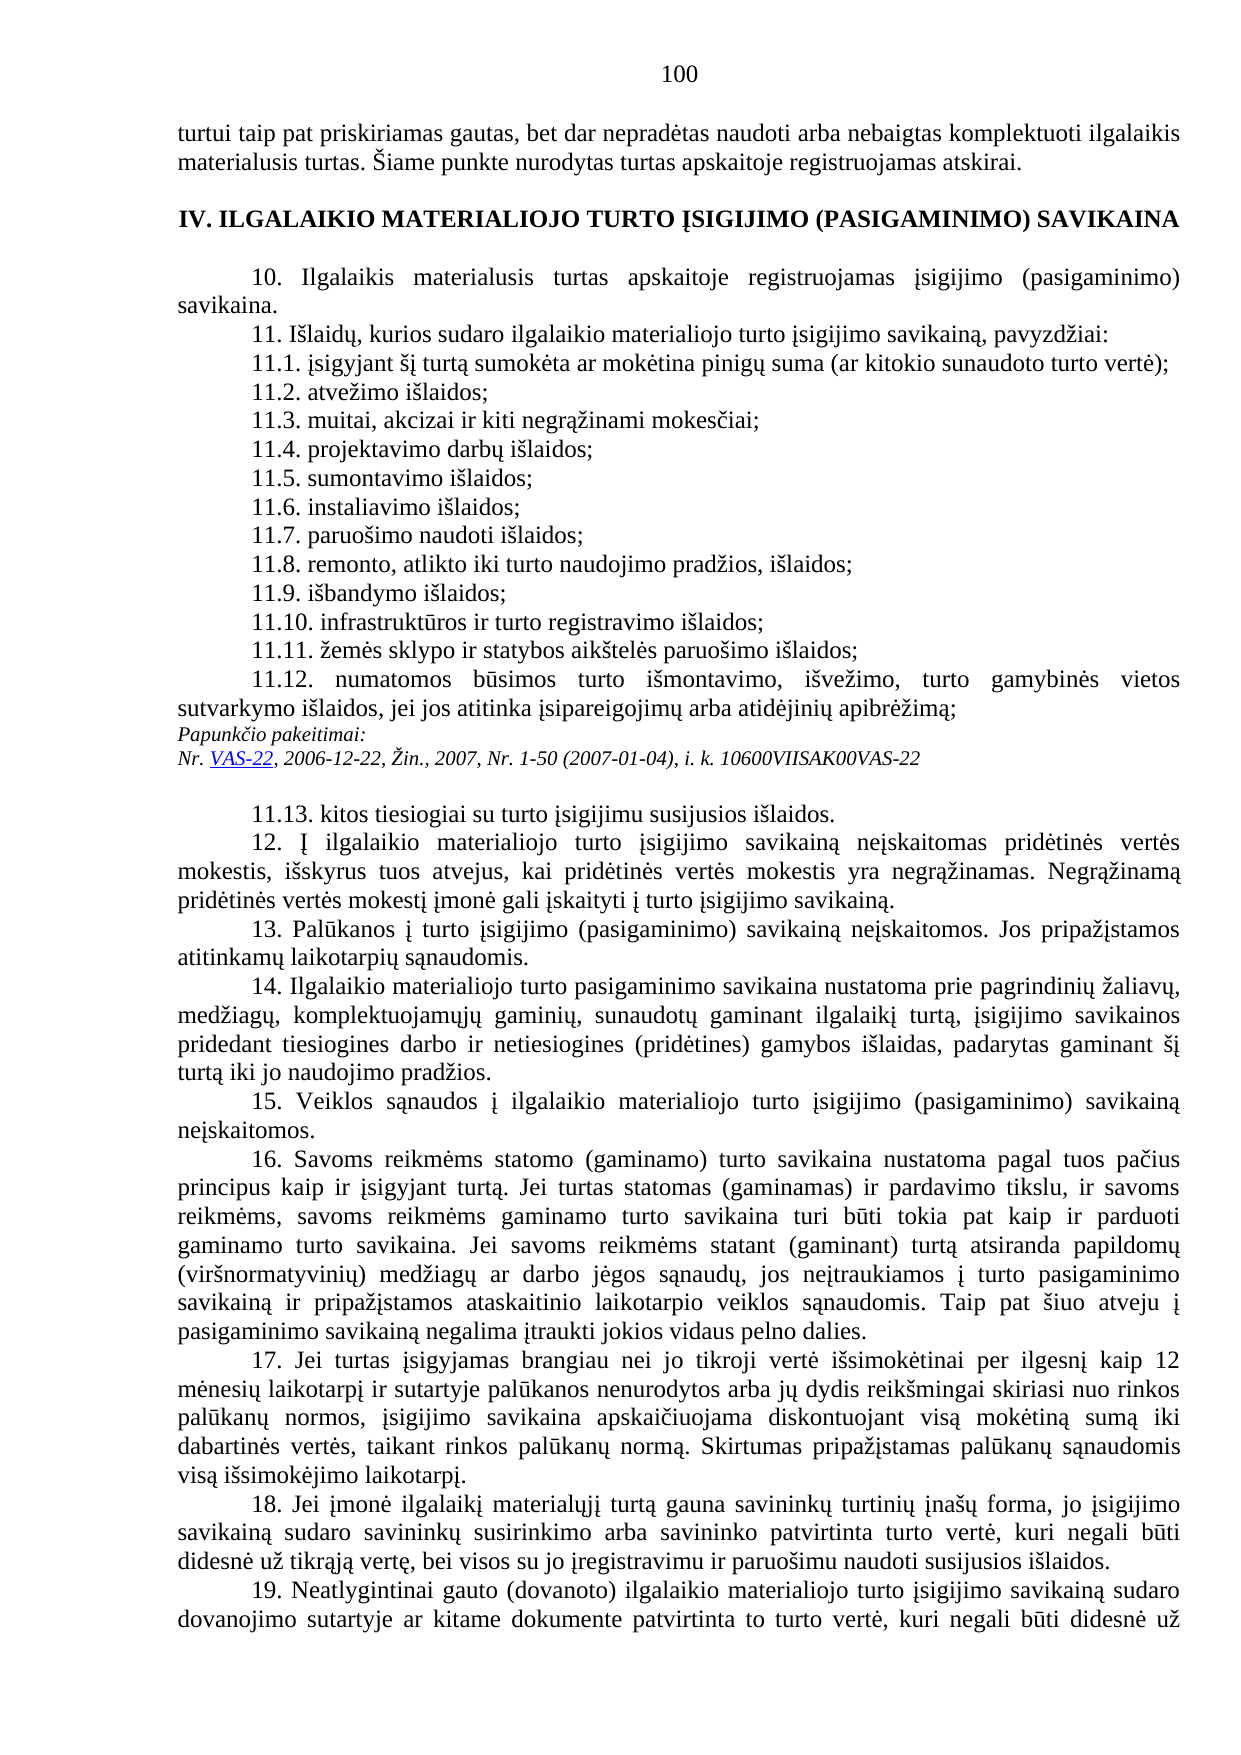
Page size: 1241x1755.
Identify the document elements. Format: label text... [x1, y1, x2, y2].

text 11.11. žemės sklypo ir statybos aikštelės paruošimo išlaidos; [177, 636, 1181, 664]
text 11.4. projektavimo darbų išlaidos; [177, 434, 1181, 463]
text 16. Savoms reikmėms statomo (gaminamo) turto savikaina nustatoma pagal tuos pačius principus kaip ir įsigyjant turtą. Jei turtas statomas (gaminamas) ir pardavimo tikslu, ir savoms reikmėms, savoms reikmėms gaminamo turto savikaina turi būti tokia pat kaip ir parduoti gaminamo turto savikaina. Jei savoms reikmėms statant (gaminant) turtą atsiranda papildomų (viršnormatyvinių) medžiagų ar darbo jėgos sąnaudų, jos neįtraukiamos į turto pasigaminimo savikainą ir pripažįstamos ataskaitinio laikotarpio veiklos sąnaudomis. Taip pat šiuo atveju į pasigaminimo savikainą negalima įtraukti jokios vidaus pelno dalies. [177, 1144, 1181, 1345]
text 11.3. muitai, akcizai ir kiti negrąžinami mokesčiai; [177, 406, 1181, 434]
text 13. Palūkanos į turto įsigijimo (pasigaminimo) savikainą neįskaitomos. Jos pripažįstamos atitinkamų laikotarpių sąnaudomis. [177, 914, 1181, 971]
text 11.7. paruošimo naudoti išlaidos; [177, 521, 1181, 549]
text Nr. VAS-22, 2006-12-22, Žin., 2007, Nr. 1-50 (2007-01-04), i. k. 10600VIISAK00VAS-22 [177, 746, 1181, 770]
text 11.2. atvežimo išlaidos; [177, 377, 1181, 406]
text 11.9. išbandymo išlaidos; [177, 578, 1181, 607]
text 11.5. sumontavimo išlaidos; [177, 463, 1181, 492]
text 11.1. įsigyjant šį turtą sumokėta ar mokėtina pinigų suma (ar kitokio sunaudoto turto vertė); [177, 348, 1181, 377]
text 11.13. kitos tiesiogiai su turto įsigijimu susijusios išlaidos. [177, 799, 1181, 827]
text turtui taip pat priskiriamas gautas, bet dar nepradėtas naudoti arba nebaigtas komplektuoti ilgalaikis materialusis turtas. Šiame punkte nurodytas turtas apskaitoje registruojamas atskirai. [177, 118, 1181, 176]
text 17. Jei turtas įsigyjamas brangiau nei jo tikroji vertė išsimokėtinai per ilgesnį kaip 12 mėnesių laikotarpį ir sutartyje palūkanos nenurodytos arba jų dydis reikšmingai skiriasi nuo rinkos palūkanų normos, įsigijimo savikaina apskaičiuojama diskontuojant visą mokėtiną sumą iki dabartinės vertės, taikant rinkos palūkanų normą. Skirtumas pripažįstamas palūkanų sąnaudomis visą išsimokėjimo laikotarpį. [177, 1345, 1181, 1489]
text 15. Veiklos sąnaudos į ilgalaikio materialiojo turto įsigijimo (pasigaminimo) savikainą neįskaitomos. [177, 1086, 1181, 1144]
text 11.8. remonto, atlikto iki turto naudojimo pradžios, išlaidos; [177, 549, 1181, 578]
text Papunkčio pakeitimai: [177, 722, 1181, 746]
text 14. Ilgalaikio materialiojo turto pasigaminimo savikaina nustatoma prie pagrindinių žaliavų, medžiagų, komplektuojamųjų gaminių, sunaudotų gaminant ilgalaikį turtą, įsigijimo savikainos pridedant tiesiogines darbo ir netiesiogines (pridėtines) gamybos išlaidas, padarytas gaminant šį turtą iki jo naudojimo pradžios. [177, 971, 1181, 1086]
text 11.12. numatomos būsimos turto išmontavimo, išvežimo, turto gamybinės vietos sutvarkymo išlaidos, jei jos atitinka įsipareigojimų arba atidėjinių apibrėžimą; [177, 664, 1181, 722]
text 18. Jei įmonė ilgalaikį materialųjį turtą gauna savininkų turtinių įnašų forma, jo įsigijimo savikainą sudaro savininkų susirinkimo arba savininko patvirtinta turto vertė, kuri negali būti didesnė už tikrąją vertę, bei visos su jo įregistravimu ir paruošimu naudoti susijusios išlaidos. [177, 1489, 1181, 1575]
text 11. Išlaidų, kurios sudaro ilgalaikio materialiojo turto įsigijimo savikainą, pavyzdžiai: [177, 319, 1181, 348]
text 11.6. instaliavimo išlaidos; [177, 492, 1181, 521]
text 12. Į ilgalaikio materialiojo turto įsigijimo savikainą neįskaitomas pridėtinės vertės mokestis, išskyrus tuos atvejus, kai pridėtinės vertės mokestis yra negrąžinamas. Negrąžinamą pridėtinės vertės mokestį įmonė gali įskaityti į turto įsigijimo savikainą. [177, 827, 1181, 914]
text 19. Neatlygintinai gauto (dovanoto) ilgalaikio materialiojo turto įsigijimo savikainą sudaro dovanojimo sutartyje ar kitame dokumente patvirtinta to turto vertė, kuri negali būti didesnė už [177, 1575, 1181, 1632]
text 10. Ilgalaikis materialusis turtas apskaitoje registruojamas įsigijimo (pasigaminimo) savikaina. [177, 262, 1181, 319]
text 11.10. infrastruktūros ir turto registravimo išlaidos; [177, 607, 1181, 636]
text IV. ILGALAIKIO MATERIALIOJO TURTO ĮSIGIJIMO (PASIGAMINIMO) SAVIKAINA [177, 204, 1181, 233]
